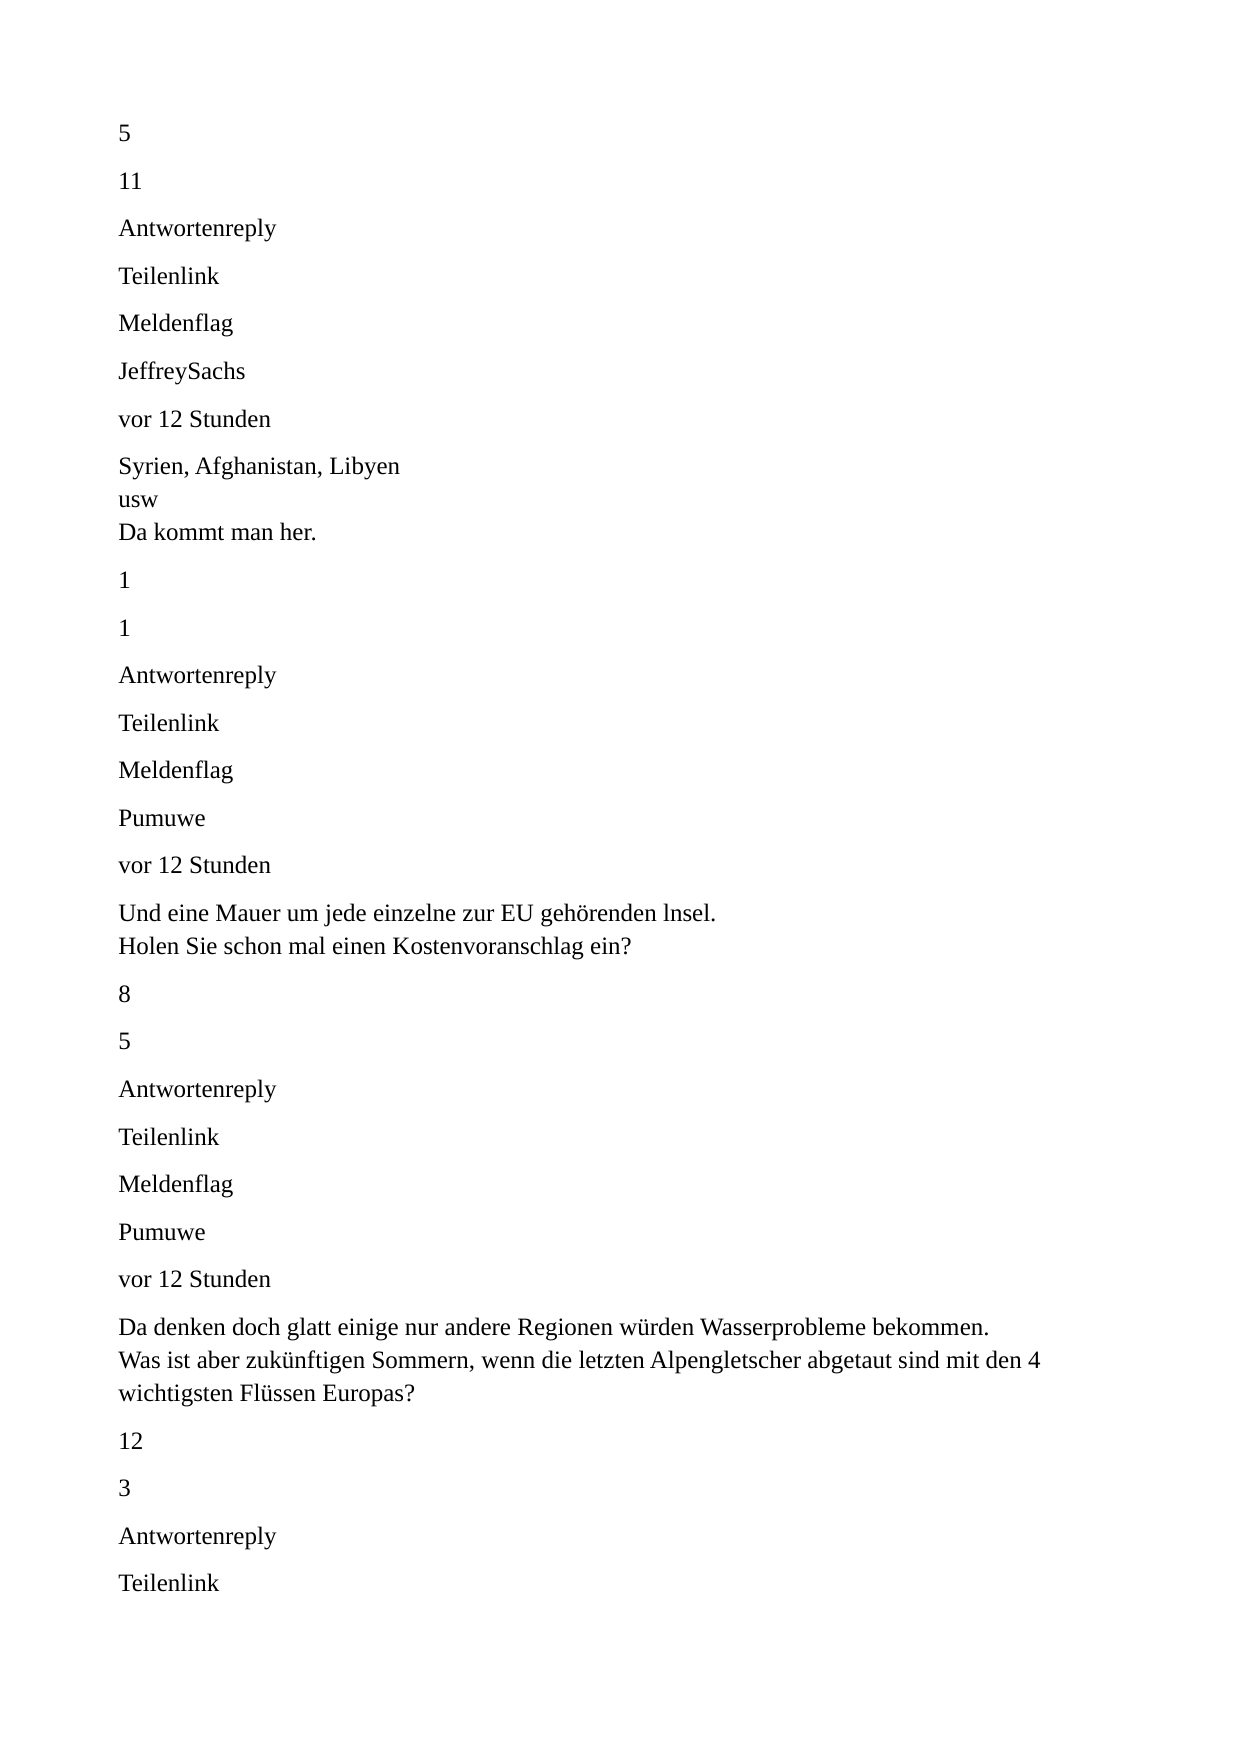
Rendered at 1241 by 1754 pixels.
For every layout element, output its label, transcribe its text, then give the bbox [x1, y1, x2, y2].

text Antwortenreply [118, 1521, 1122, 1550]
text Meldenflag [118, 308, 1122, 337]
text 3 [118, 1473, 1122, 1502]
text 1 [118, 613, 1122, 641]
text Teilenlink [118, 1122, 1122, 1150]
text 11 [118, 166, 1122, 194]
text vor 12 Stunden [118, 1264, 1122, 1293]
text Teilenlink [118, 708, 1122, 737]
text Und eine Mauer um jede einzelne zur EU gehörenden lnsel. Holen Sie schon mal einen Kostenvoranschlag ein? [118, 898, 1122, 960]
text Teilenlink [118, 261, 1122, 290]
text vor 12 Stunden [118, 404, 1122, 432]
text Meldenflag [118, 755, 1122, 784]
text 1 [118, 565, 1122, 594]
text Pumuwe [118, 1217, 1122, 1246]
text Antwortenreply [118, 660, 1122, 689]
text 5 [118, 118, 1122, 147]
text Pumuwe [118, 803, 1122, 832]
text Meldenflag [118, 1169, 1122, 1198]
text Teilenlink [118, 1568, 1122, 1597]
text 8 [118, 979, 1122, 1008]
text 12 [118, 1426, 1122, 1454]
text 5 [118, 1026, 1122, 1055]
text Antwortenreply [118, 213, 1122, 242]
text Syrien, Afghanistan, Libyen usw Da kommt man her. [118, 451, 1122, 546]
text JeffreySachs [118, 356, 1122, 385]
text Da denken doch glatt einige nur andere Regionen würden Wasserprobleme bekommen. Was ist aber zukünftigen Sommern, wenn die letzten Alpengletscher abgetaut sind mit den 4 wichtigsten Flüssen Europas? [118, 1312, 1122, 1407]
text Antwortenreply [118, 1074, 1122, 1103]
text vor 12 Stunden [118, 851, 1122, 879]
